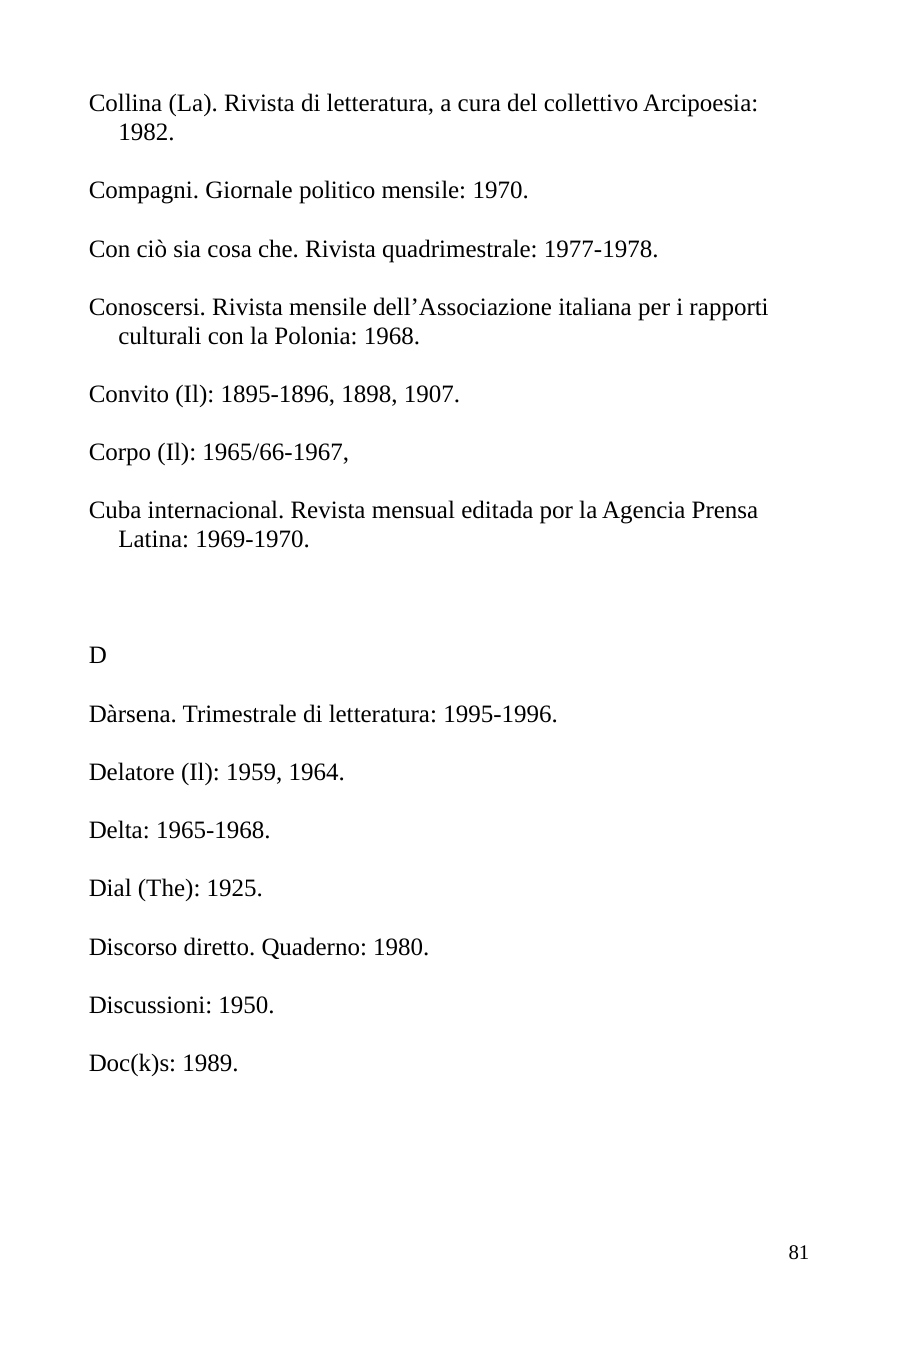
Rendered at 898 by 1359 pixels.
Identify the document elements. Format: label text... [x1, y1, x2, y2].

text Corpo (Il): 1965/66-1967, [88, 437, 809, 466]
text Conoscersi. Rivista mensile dell’Associazione italiana per i rapporti culturali con la Polonia: 1968. [88, 292, 809, 349]
text Discorso diretto. Quaderno: 1980. [88, 932, 809, 961]
text Doc(k)s: 1989. [88, 1048, 809, 1077]
text Discussioni: 1950. [88, 990, 809, 1019]
text Compagni. Giornale politico mensile: 1970. [88, 176, 809, 204]
text Dàrsena. Trimestrale di letteratura: 1995-1996. [88, 699, 809, 728]
text Delta: 1965-1968. [88, 815, 809, 844]
text Dial (The): 1925. [88, 873, 809, 902]
text D [88, 641, 809, 669]
text Delatore (Il): 1959, 1964. [88, 757, 809, 786]
text Collina (La). Rivista di letteratura, a cura del collettivo Arcipoesia: 1982. [88, 88, 809, 146]
text Convito (Il): 1895-1896, 1898, 1907. [88, 379, 809, 408]
text Con ciò sia cosa che. Rivista quadrimestrale: 1977-1978. [88, 234, 809, 262]
text Cuba internacional. Revista mensual editada por la Agencia Prensa Latina: 1969-1970. [88, 495, 809, 553]
